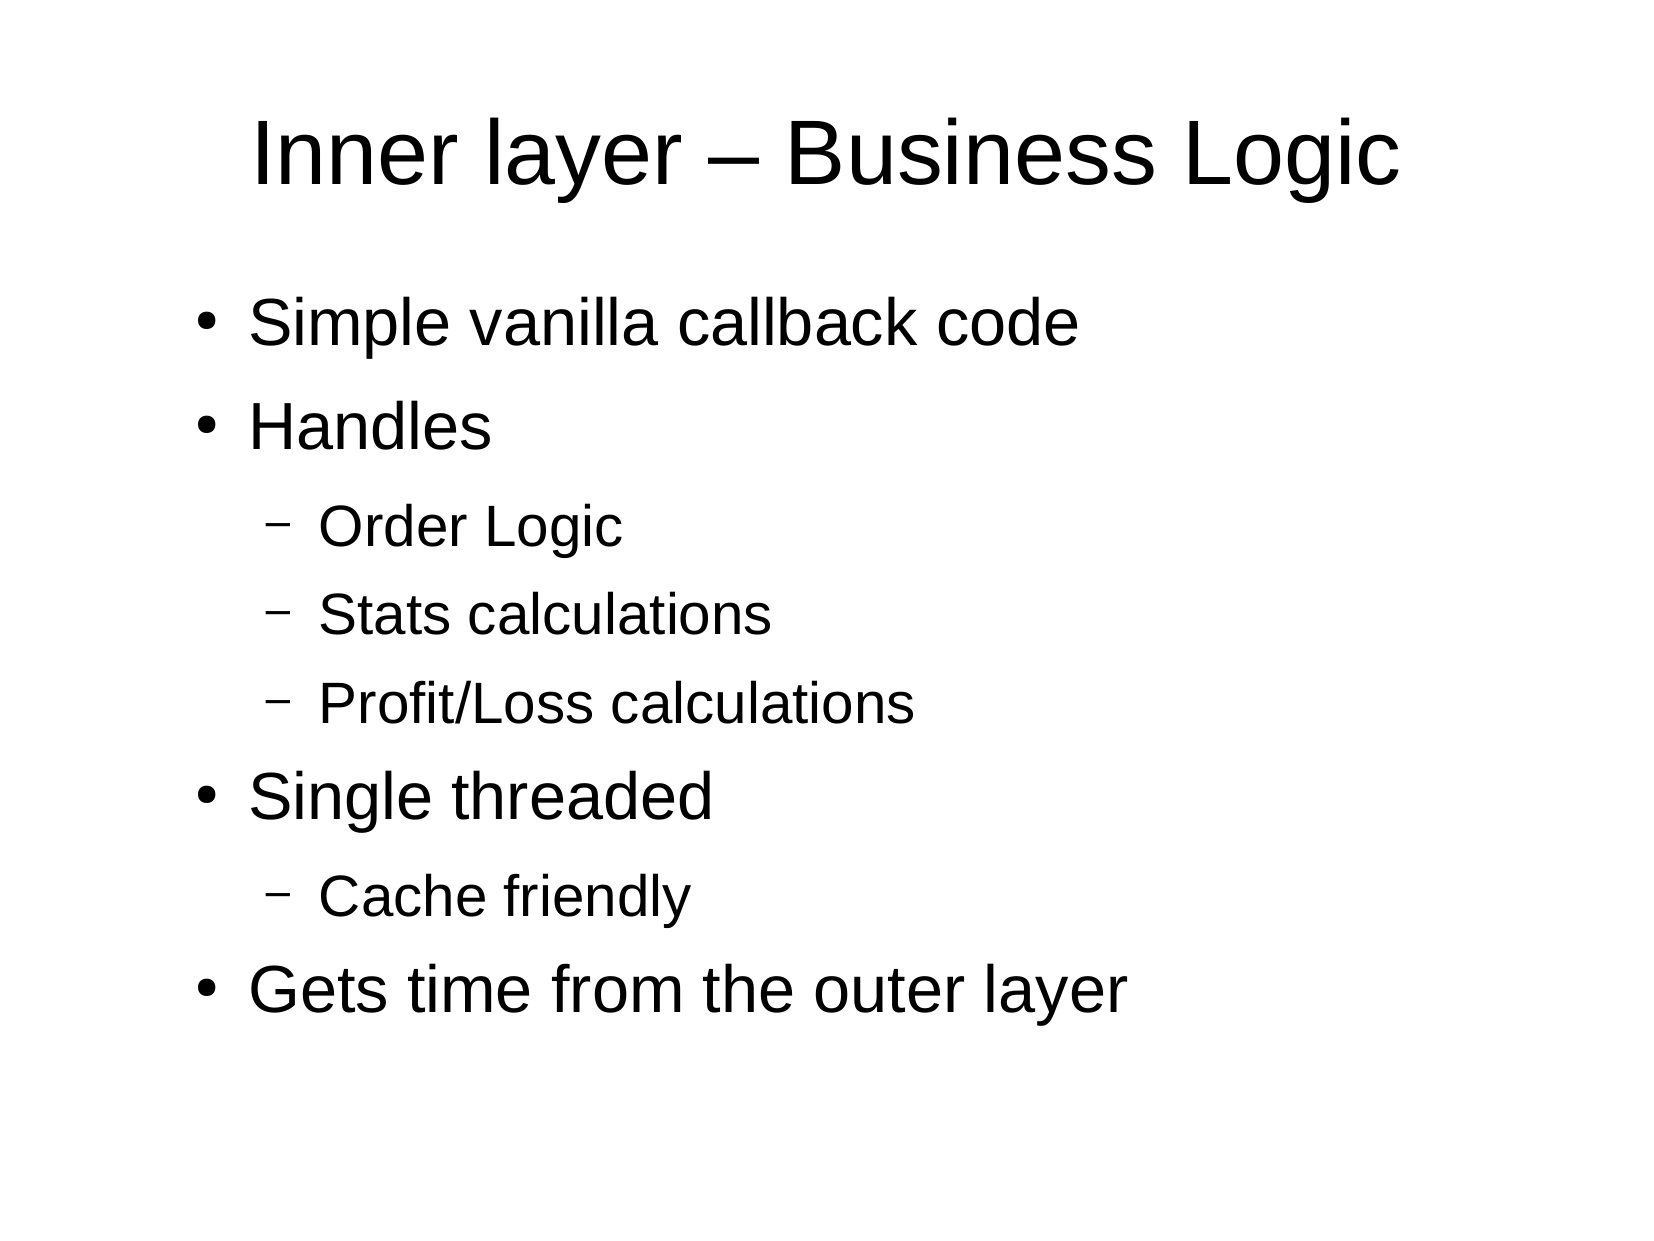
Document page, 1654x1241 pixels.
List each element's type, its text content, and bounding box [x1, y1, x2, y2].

title Inner layer – Business Logic [82, 49, 1571, 257]
list Simple vanilla callback code Handles Order Logic Stats calculations Profit/Loss calculations Single threaded Cache friendly Gets time from the outer layer [177, 284, 1536, 1129]
